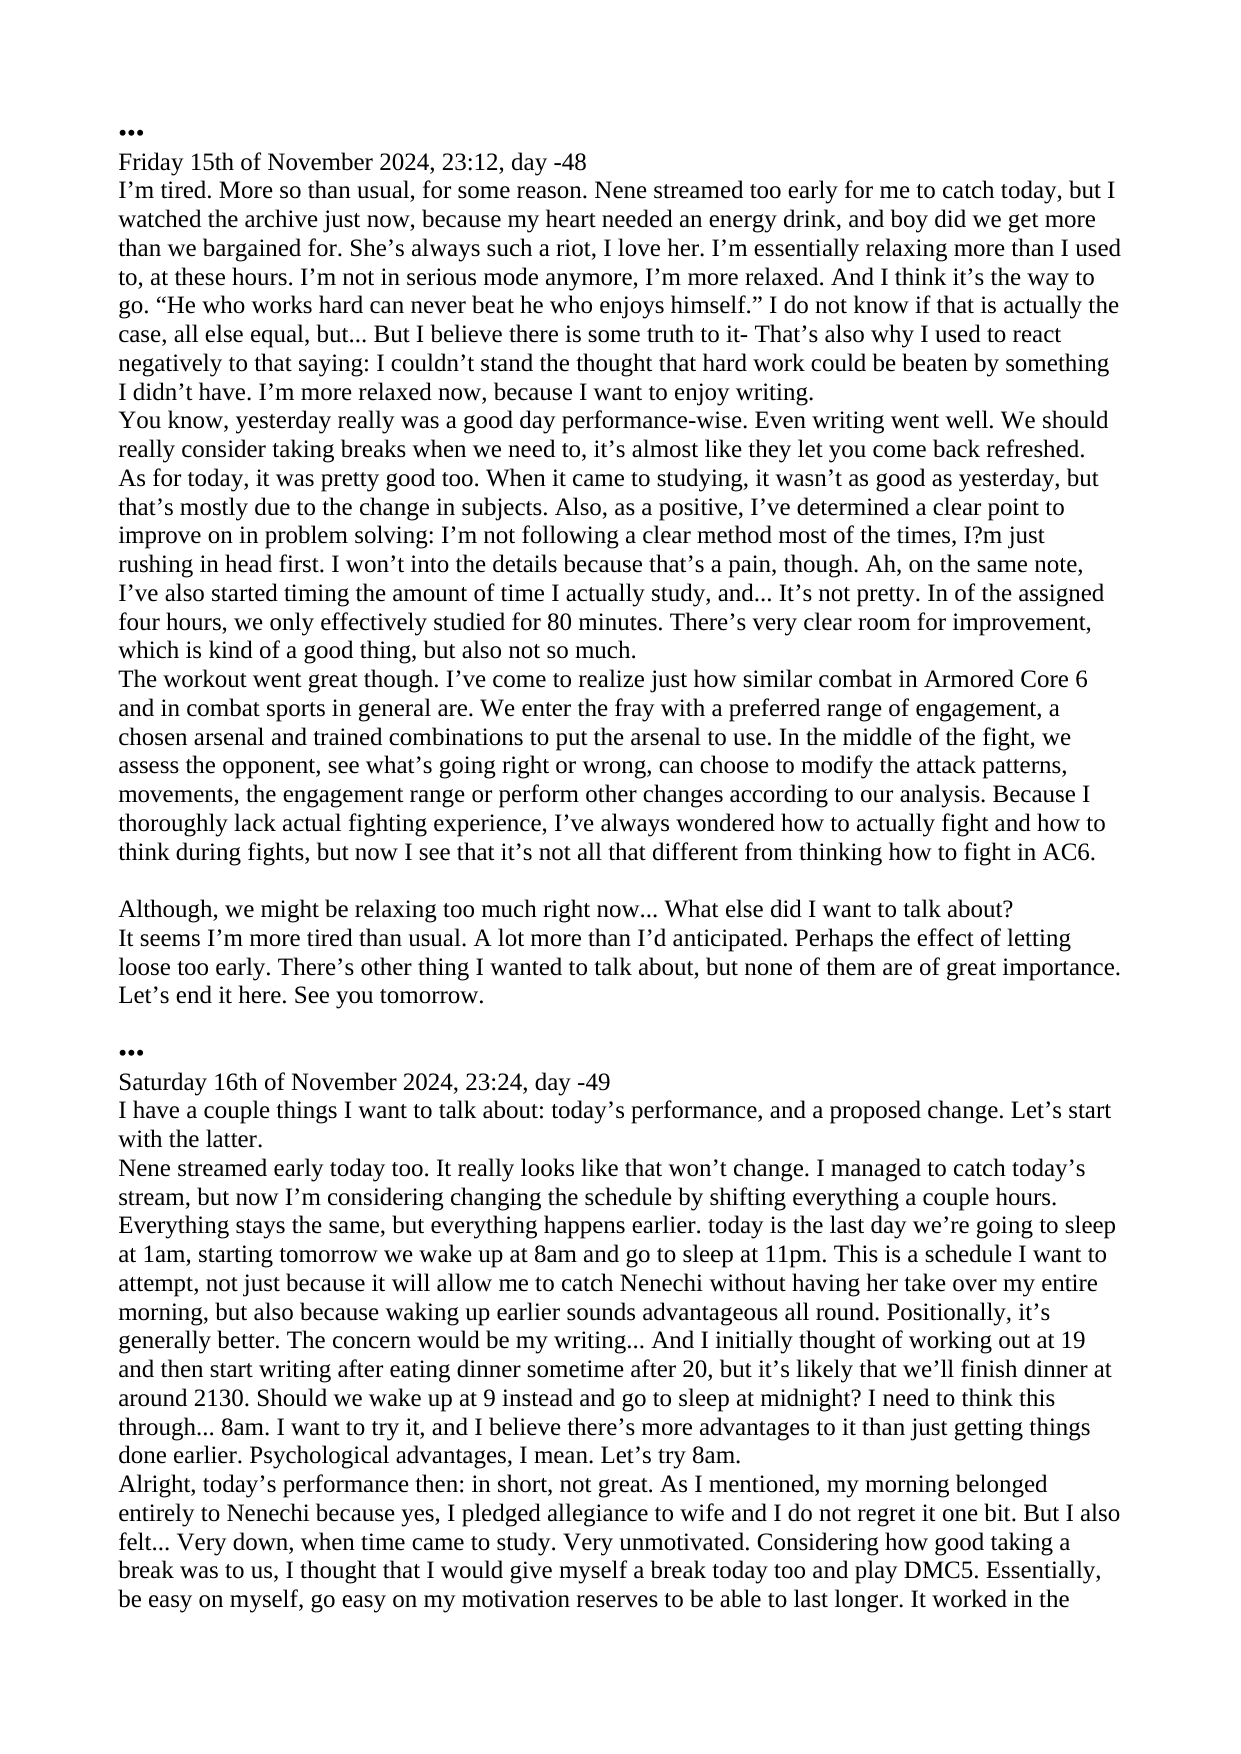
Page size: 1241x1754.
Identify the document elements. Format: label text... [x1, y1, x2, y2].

text ••• [118, 1038, 1122, 1067]
text It seems I’m more tired than usual. A lot more than I’d anticipated. Perhaps the effect of letting loose too early. There’s other thing I wanted to talk about, but none of them are of great importance. Let’s end it here. See you tomorrow. [118, 923, 1122, 1009]
text Nene streamed early today too. It really looks like that won’t change. I managed to catch today’s stream, but now I’m considering changing the schedule by shifting everything a couple hours. Everything stays the same, but everything happens earlier. today is the last day we’re going to sleep at 1am, starting tomorrow we wake up at 8am and go to sleep at 11pm. This is a schedule I want to attempt, not just because it will allow me to catch Nenechi without having her take over my entire morning, but also because waking up earlier sounds advantageous all round. Positionally, it’s generally better. The concern would be my writing... And I initially thought of working out at 19 and then start writing after eating dinner sometime after 20, but it’s likely that we’ll finish dinner at around 2130. Should we wake up at 9 instead and go to sleep at midnight? I need to think this through... 8am. I want to try it, and I believe there’s more advantages to it than just getting things done earlier. Psychological advantages, I mean. Let’s try 8am. [118, 1153, 1122, 1469]
text I’m tired. More so than usual, for some reason. Nene streamed too early for me to catch today, but I watched the archive just now, because my heart needed an energy drink, and boy did we get more than we bargained for. She’s always such a riot, I love her. I’m essentially relaxing more than I used to, at these hours. I’m not in serious mode anymore, I’m more relaxed. And I think it’s the way to go. “He who works hard can never beat he who enjoys himself.” I do not know if that is actually the case, all else equal, but... But I believe there is some truth to it- That’s also why I used to react negatively to that saying: I couldn’t stand the thought that hard work could be beaten by something I didn’t have. I’m more relaxed now, because I want to enjoy writing. [118, 176, 1122, 406]
text Saturday 16th of November 2024, 23:24, day -49 [118, 1067, 1122, 1096]
text Alright, today’s performance then: in short, not great. As I mentioned, my morning belonged entirely to Nenechi because yes, I pledged allegiance to wife and I do not regret it one bit. But I also felt... Very down, when time came to study. Very unmotivated. Considering how good taking a break was to us, I thought that I would give myself a break today too and play DMC5. Essentially, be easy on myself, go easy on my motivation reserves to be able to last longer. It worked in the [118, 1469, 1122, 1613]
text I have a couple things I want to talk about: today’s performance, and a proposed change. Let’s start with the latter. [118, 1096, 1122, 1153]
text ••• [118, 118, 1122, 147]
text The workout went great though. I’ve come to realize just how similar combat in Armored Core 6 and in combat sports in general are. We enter the fray with a preferred range of engagement, a chosen arsenal and trained combinations to put the arsenal to use. In the middle of the fight, we assess the opponent, see what’s going right or wrong, can choose to modify the attack patterns, movements, the engagement range or perform other changes according to our analysis. Because I thoroughly lack actual fighting experience, I’ve always wondered how to actually fight and how to think during fights, but now I see that it’s not all that different from thinking how to fight in AC6. [118, 664, 1122, 866]
text Friday 15th of November 2024, 23:12, day -48 [118, 147, 1122, 176]
text You know, yesterday really was a good day performance-wise. Even writing went well. We should really consider taking breaks when we need to, it’s almost like they let you come back refreshed. [118, 406, 1122, 463]
text As for today, it was pretty good too. When it came to studying, it wasn’t as good as yesterday, but that’s mostly due to the change in subjects. Also, as a positive, I’ve determined a clear point to improve on in problem solving: I’m not following a clear method most of the times, I?m just rushing in head first. I won’t into the details because that’s a pain, though. Ah, on the same note, I’ve also started timing the amount of time I actually study, and... It’s not pretty. In of the assigned four hours, we only effectively studied for 80 minutes. There’s very clear room for improvement, which is kind of a good thing, but also not so much. [118, 463, 1122, 664]
text Although, we might be relaxing too much right now... What else did I want to talk about? [118, 894, 1122, 923]
